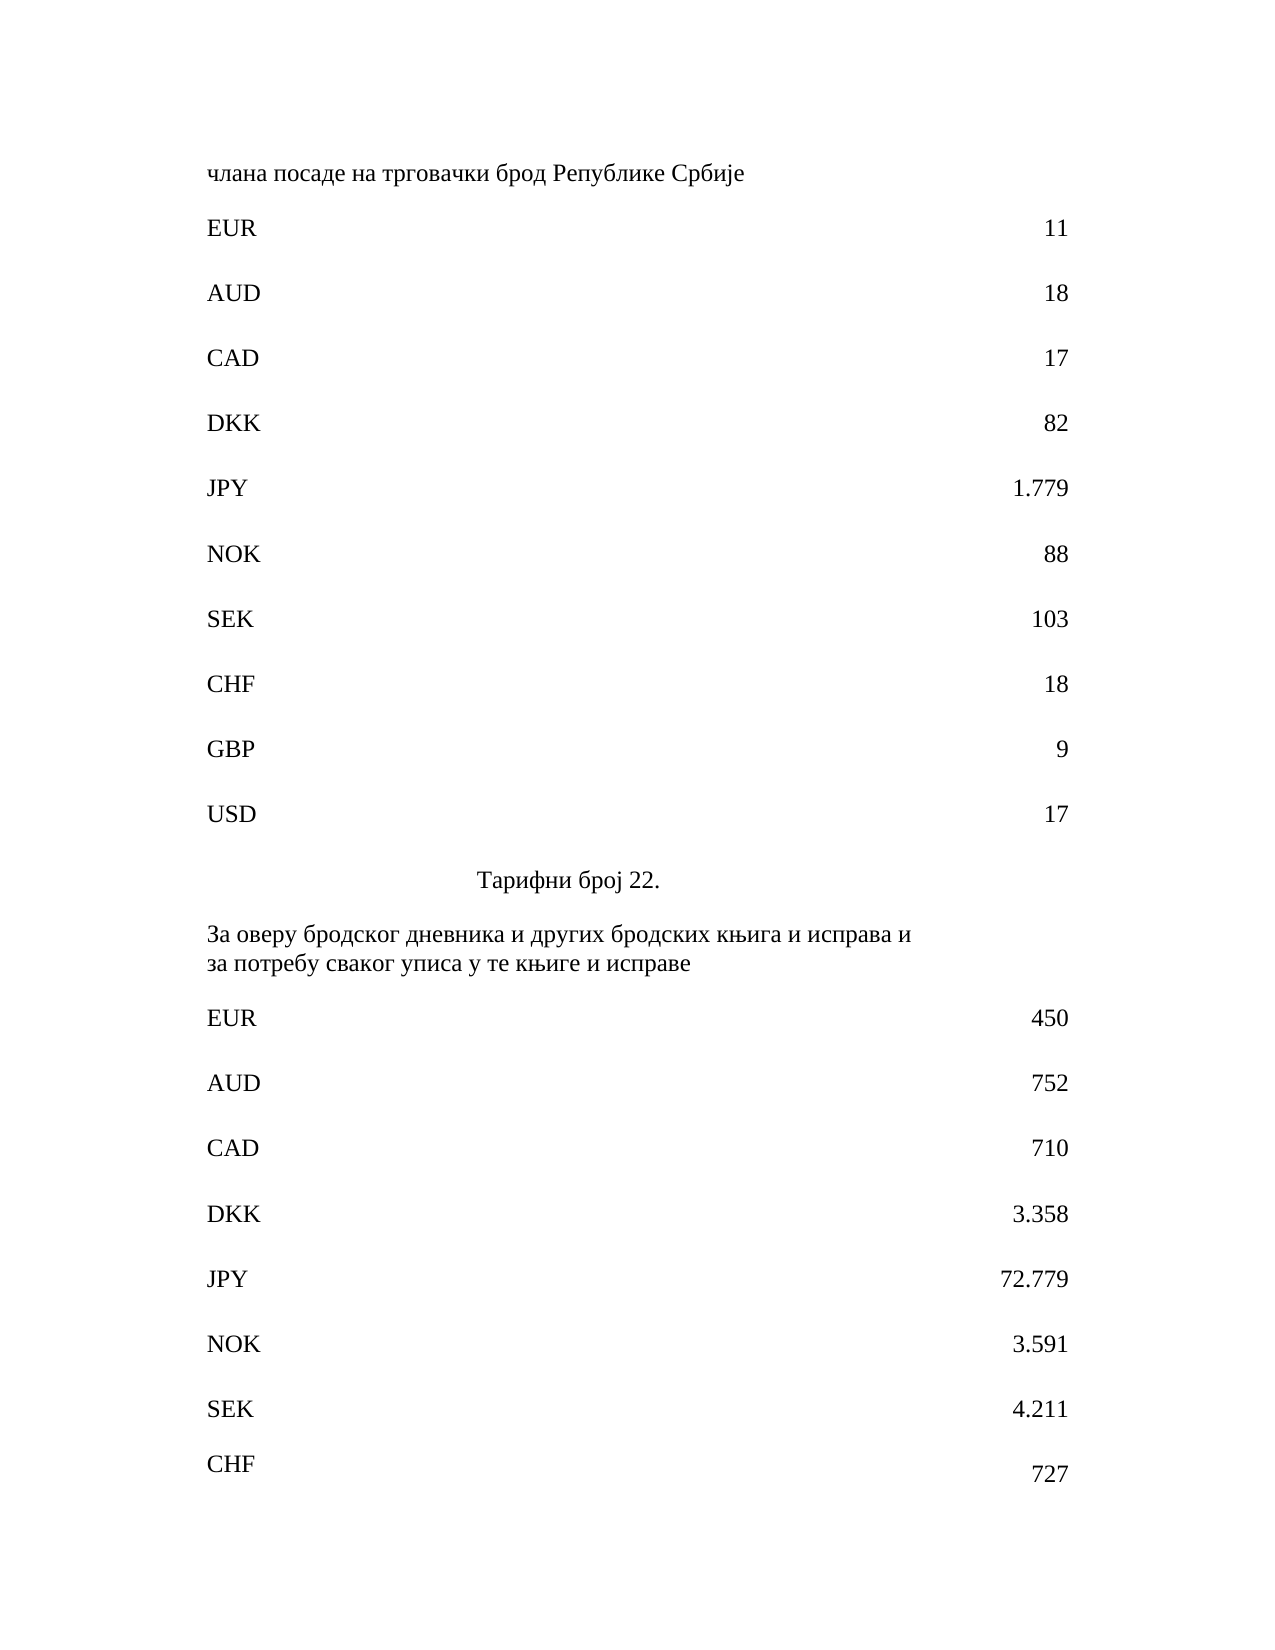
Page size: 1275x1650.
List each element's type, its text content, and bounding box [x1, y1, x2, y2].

table_cell 17 [938, 325, 1076, 390]
table_cell 103 [938, 586, 1076, 651]
table_cell 72.779 [938, 1246, 1076, 1311]
table_cell AUD [199, 1050, 938, 1115]
table_cell [938, 846, 1076, 912]
table_cell 450 [938, 985, 1076, 1050]
table_cell Тарифни број 22. [199, 846, 938, 912]
table_cell DKK [199, 390, 938, 455]
table_cell CAD [199, 1115, 938, 1180]
table_cell SEK [199, 586, 938, 651]
table_cell [938, 150, 1076, 194]
table_cell 3.591 [938, 1311, 1076, 1376]
table_cell 18 [938, 260, 1076, 325]
table_cell 82 [938, 390, 1076, 455]
table_cell EUR [199, 985, 938, 1050]
table_cell SEK [199, 1376, 938, 1441]
table_cell 752 [938, 1050, 1076, 1115]
table_cell EUR [199, 194, 938, 259]
table_cell GBP [199, 716, 938, 781]
table_cell CAD [199, 325, 938, 390]
table_cell CHF [199, 1441, 938, 1496]
table_cell члана посаде на трговачки брод Републике Србије [199, 150, 938, 194]
table_cell JPY [199, 455, 938, 520]
table_cell AUD [199, 260, 938, 325]
table_cell 1.779 [938, 455, 1076, 520]
table_cell 9 [938, 716, 1076, 781]
table_cell [938, 912, 1076, 985]
table_cell 727 [938, 1441, 1076, 1496]
table_cell CHF [199, 651, 938, 716]
table_cell 4.211 [938, 1376, 1076, 1441]
table_cell NOK [199, 520, 938, 586]
table_cell 3.358 [938, 1180, 1076, 1246]
table_cell 88 [938, 520, 1076, 586]
table_cell За оверу бродског дневника и других бродских књига и исправа и за потребу сваког уписа у те књиге и исправе [199, 912, 938, 985]
table_cell DKK [199, 1180, 938, 1246]
table_cell 17 [938, 781, 1076, 846]
table_cell 18 [938, 651, 1076, 716]
table_cell USD [199, 781, 938, 846]
table_cell JPY [199, 1246, 938, 1311]
table_cell 710 [938, 1115, 1076, 1180]
table_cell NOK [199, 1311, 938, 1376]
table_cell 11 [938, 194, 1076, 259]
